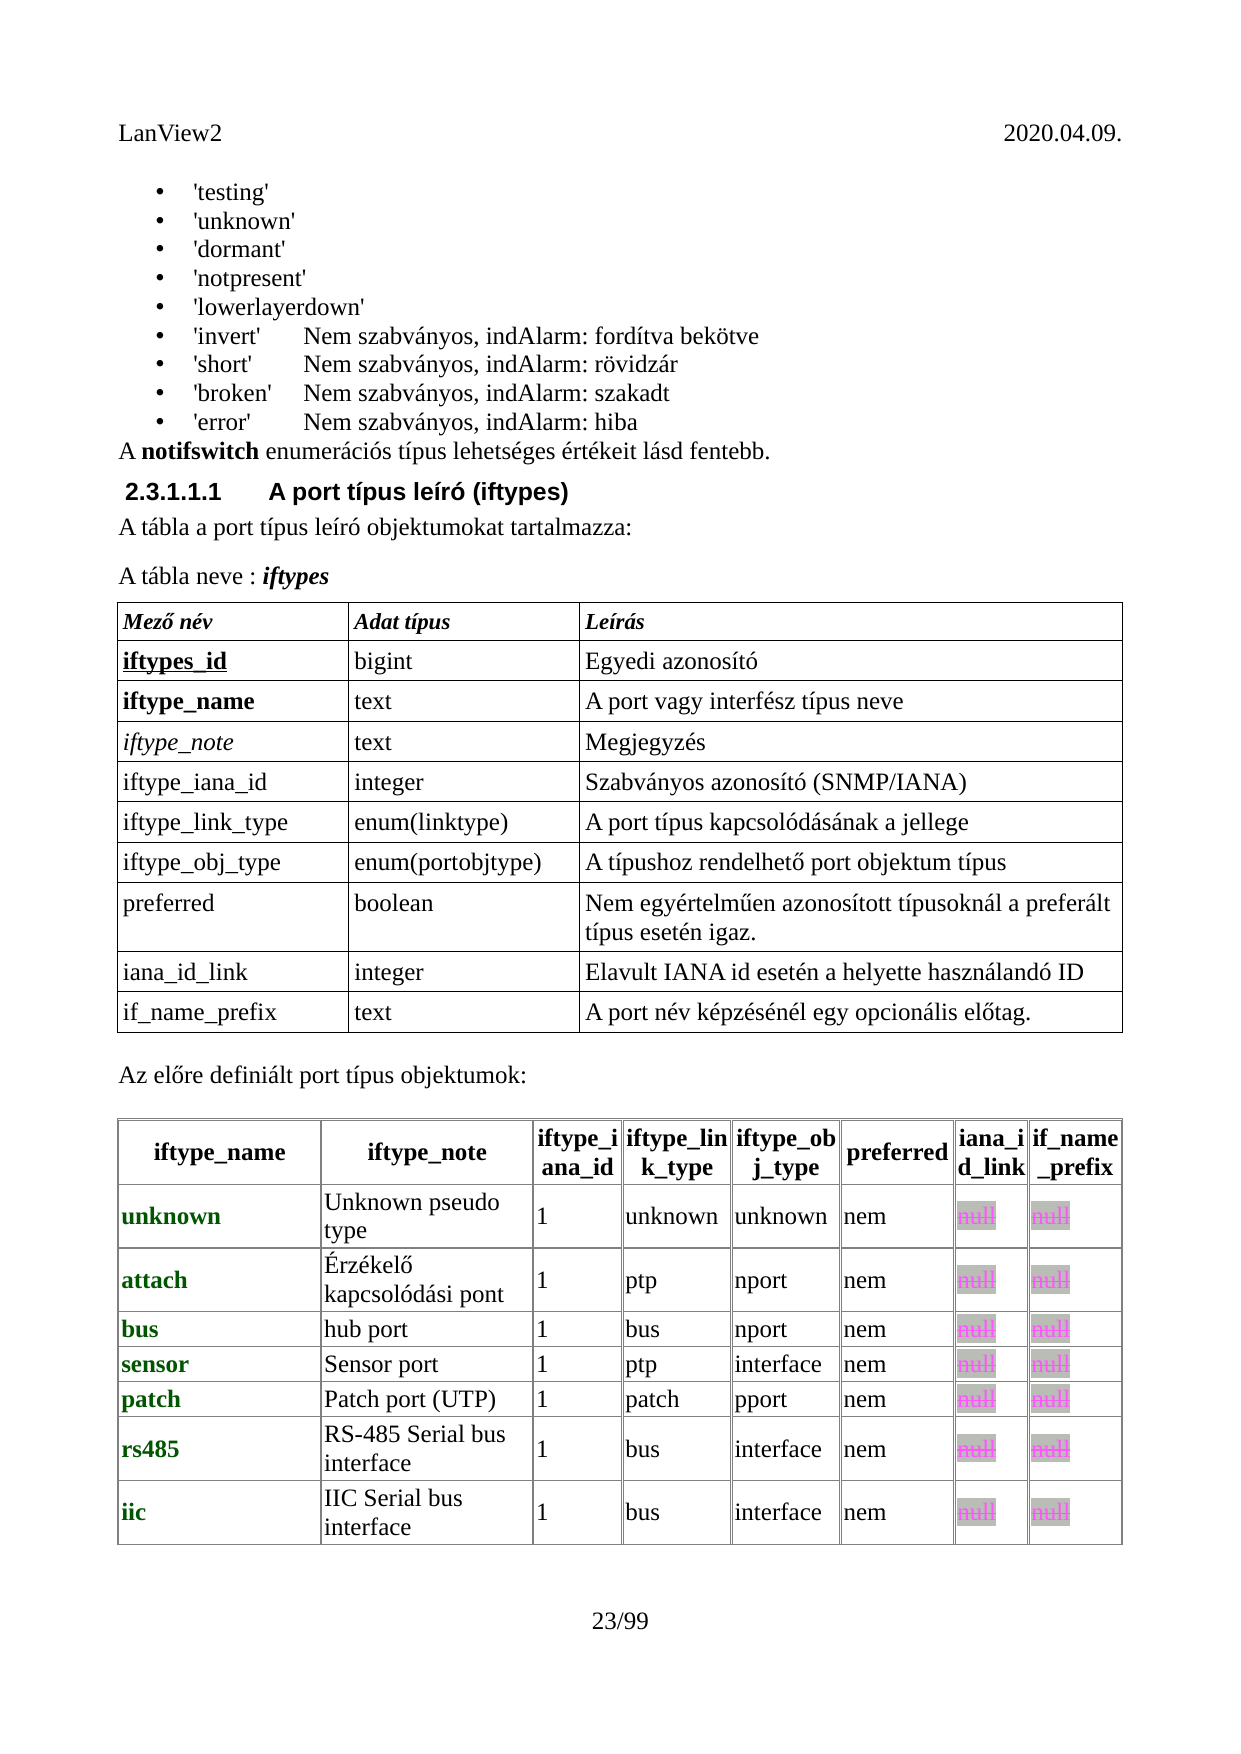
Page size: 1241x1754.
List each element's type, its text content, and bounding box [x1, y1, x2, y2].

list 'testing' [156, 177, 1122, 206]
table_cell unknown [624, 1185, 730, 1247]
table_cell rs485 [119, 1417, 320, 1480]
list 'error' Nem szabványos, indAlarm: hiba [156, 407, 1122, 436]
table_header iftype_link_type [624, 1121, 730, 1183]
table_cell Nem egyértelműen azonosított típusoknál a preferált típus esetén igaz. [580, 883, 1122, 951]
table_cell null [1030, 1481, 1121, 1543]
table_cell nem [842, 1382, 953, 1416]
table_cell bigint [349, 641, 579, 680]
table_cell Érzékelő kapcsolódási pont [322, 1249, 532, 1311]
table_cell bus [119, 1312, 320, 1346]
table_cell null [956, 1249, 1027, 1311]
table_cell null [1030, 1417, 1121, 1480]
table_cell preferred [118, 883, 348, 951]
subtitle A port típus leíró (iftypes) [118, 477, 1122, 506]
table_header iftype_note [322, 1121, 532, 1183]
table_header iftype_obj_type [733, 1121, 839, 1183]
table_cell sensor [119, 1347, 320, 1381]
table_cell iftypes_id [118, 641, 348, 680]
table_cell Szabványos azonosító (SNMP/IANA) [580, 762, 1122, 801]
table_cell A port név képzésénél egy opcionális előtag. [580, 992, 1122, 1032]
table_header iftype_iana_id [534, 1121, 621, 1183]
table_cell iftype_link_type [118, 802, 348, 842]
list 'lowerlayerdown' [156, 292, 1122, 321]
table_header iana_id_link [956, 1121, 1027, 1183]
table_cell RS-485 Serial bus interface [322, 1417, 532, 1480]
table_cell 1 [534, 1249, 621, 1311]
table_cell Unknown pseudo type [322, 1185, 532, 1247]
table_cell unknown [119, 1185, 320, 1247]
table_cell Megjegyzés [580, 722, 1122, 761]
table_cell interface [733, 1481, 839, 1543]
table_header Mező név [118, 603, 348, 640]
table_cell null [956, 1347, 1027, 1381]
table_cell nem [842, 1249, 953, 1311]
list 'broken' Nem szabványos, indAlarm: szakadt [156, 378, 1122, 407]
table_cell A típushoz rendelhető port objektum típus [580, 843, 1122, 882]
table_cell patch [119, 1382, 320, 1416]
table_cell attach [119, 1249, 320, 1311]
table_cell iftype_name [118, 681, 348, 721]
table_cell interface [733, 1347, 839, 1381]
list 'unknown' [156, 206, 1122, 234]
table_cell enum(portobjtype) [349, 843, 579, 882]
list 'invert' Nem szabványos, indAlarm: fordítva bekötve [156, 321, 1122, 349]
table_cell 1 [534, 1417, 621, 1480]
text Az előre definiált port típus objektumok: [118, 1061, 1122, 1089]
table_cell if_name_prefix [118, 992, 348, 1032]
table_cell ptp [624, 1347, 730, 1381]
table_cell text [349, 681, 579, 721]
table_cell nem [842, 1347, 953, 1381]
table_cell null [1030, 1185, 1121, 1247]
table_cell integer [349, 762, 579, 801]
text A tábla neve : iftypes [118, 561, 1122, 590]
list 'notpresent' [156, 263, 1122, 292]
table_header iftype_name [119, 1121, 320, 1183]
table_cell null [1030, 1347, 1121, 1381]
table_cell nport [733, 1312, 839, 1346]
table_header if_name_prefix [1030, 1121, 1121, 1183]
table_cell 1 [534, 1382, 621, 1416]
table_cell hub port [322, 1312, 532, 1346]
table_cell integer [349, 952, 579, 991]
table_cell null [956, 1312, 1027, 1346]
table_cell nem [842, 1417, 953, 1480]
table_cell null [1030, 1312, 1121, 1346]
text A tábla a port típus leíró objektumokat tartalmazza: [118, 512, 1122, 541]
table_header Leírás [580, 603, 1122, 640]
table_cell iftype_obj_type [118, 843, 348, 882]
table_cell patch [624, 1382, 730, 1416]
table_cell nem [842, 1481, 953, 1543]
table_cell unknown [733, 1185, 839, 1247]
table_cell null [956, 1417, 1027, 1480]
list 'short' Nem szabványos, indAlarm: rövidzár [156, 349, 1122, 378]
table_cell iana_id_link [118, 952, 348, 991]
table_cell boolean [349, 883, 579, 951]
table_cell iftype_iana_id [118, 762, 348, 801]
table_cell bus [624, 1481, 730, 1543]
table_cell Elavult IANA id esetén a helyette használandó ID [580, 952, 1122, 991]
table_cell A port vagy interfész típus neve [580, 681, 1122, 721]
table_cell A port típus kapcsolódásának a jellege [580, 802, 1122, 842]
table_cell null [1030, 1382, 1121, 1416]
table_cell pport [733, 1382, 839, 1416]
table_header Adat típus [349, 603, 579, 640]
table_cell text [349, 992, 579, 1032]
table_cell 1 [534, 1347, 621, 1381]
table_cell interface [733, 1417, 839, 1480]
table_cell ptp [624, 1249, 730, 1311]
table_cell nem [842, 1312, 953, 1346]
table_cell iftype_note [118, 722, 348, 761]
table_cell iic [119, 1481, 320, 1543]
table_cell bus [624, 1312, 730, 1346]
table_cell null [956, 1481, 1027, 1543]
table_cell enum(linktype) [349, 802, 579, 842]
table_cell 1 [534, 1481, 621, 1543]
table_cell null [1030, 1249, 1121, 1311]
table_cell IIC Serial bus interface [322, 1481, 532, 1543]
table_header preferred [842, 1121, 953, 1183]
text A notifswitch enumerációs típus lehetséges értékeit lásd fentebb. [118, 436, 1122, 464]
table_cell bus [624, 1417, 730, 1480]
table_cell null [956, 1185, 1027, 1247]
table_cell null [956, 1382, 1027, 1416]
table_cell 1 [534, 1312, 621, 1346]
table_cell Sensor port [322, 1347, 532, 1381]
table_cell nem [842, 1185, 953, 1247]
table_cell Patch port (UTP) [322, 1382, 532, 1416]
table_cell nport [733, 1249, 839, 1311]
table_cell text [349, 722, 579, 761]
table_cell Egyedi azonosító [580, 641, 1122, 680]
table_cell 1 [534, 1185, 621, 1247]
list 'dormant' [156, 234, 1122, 263]
